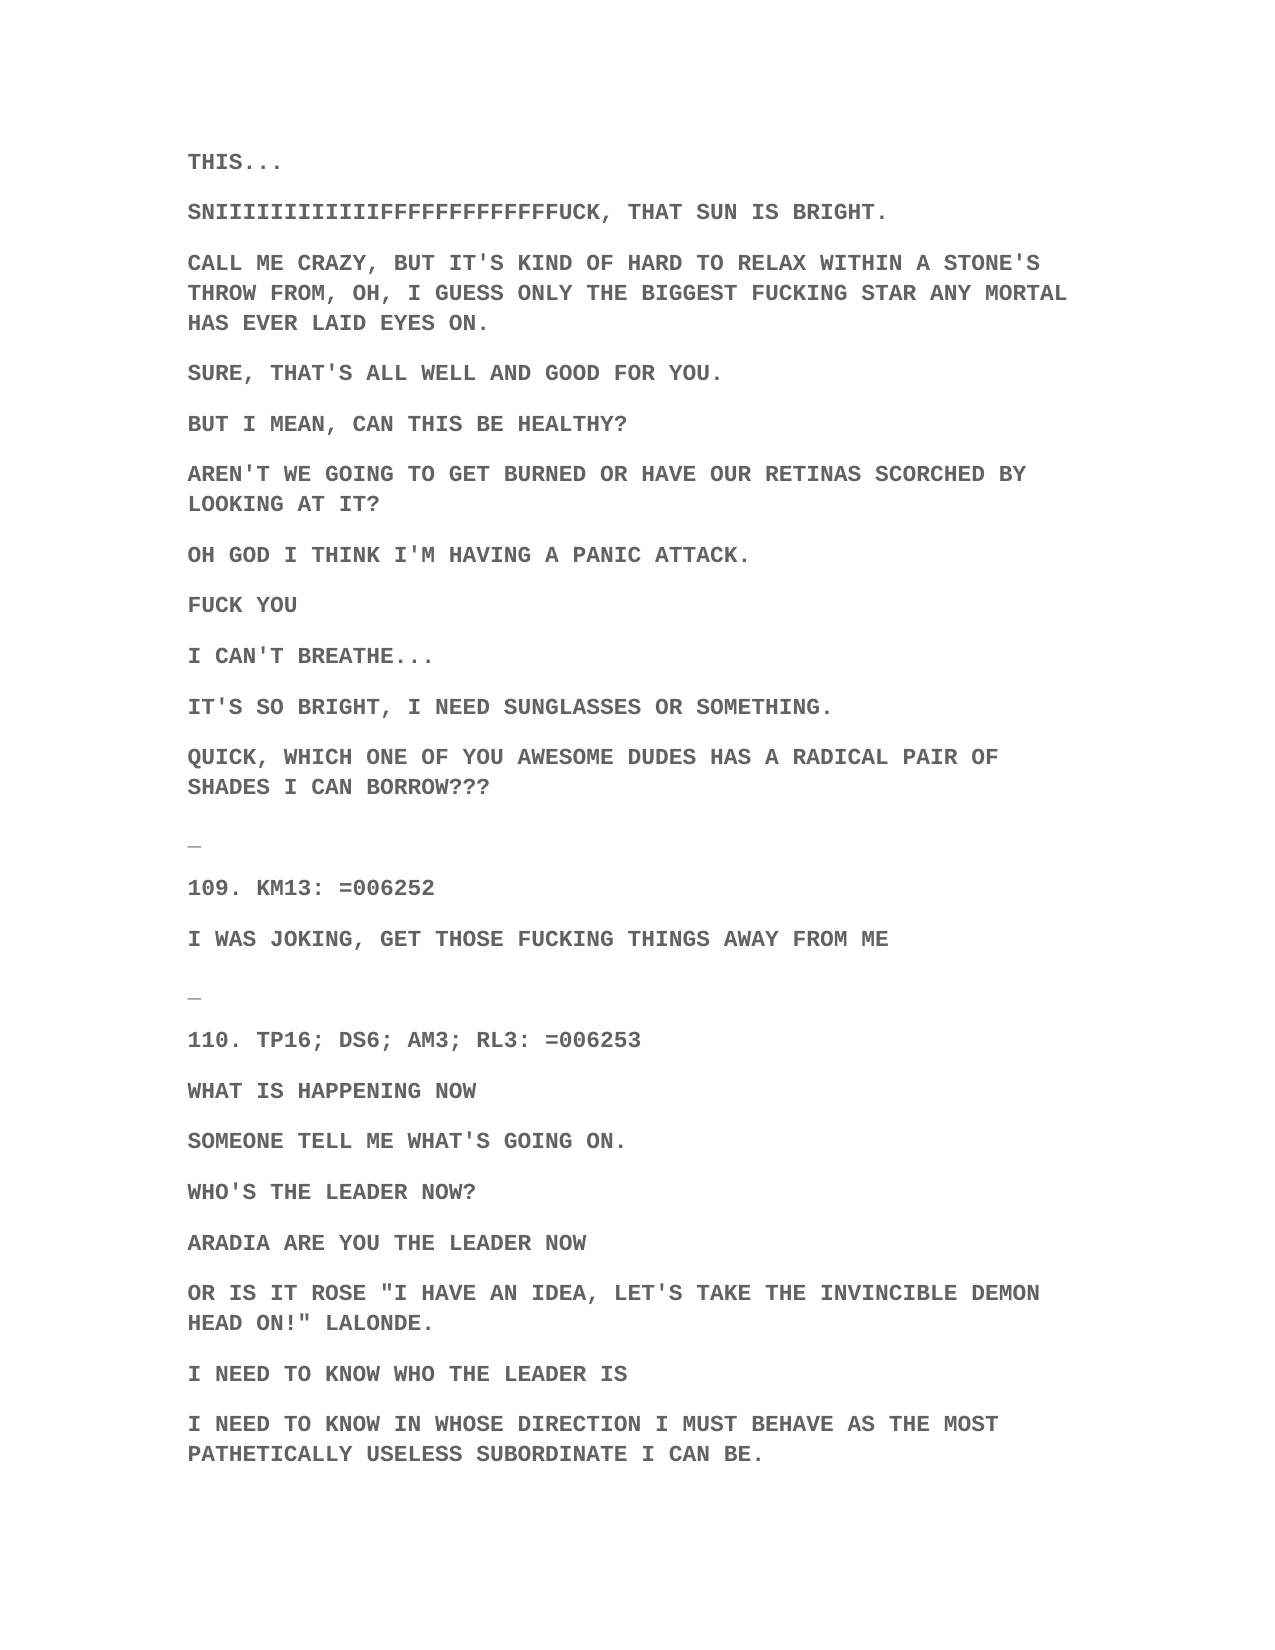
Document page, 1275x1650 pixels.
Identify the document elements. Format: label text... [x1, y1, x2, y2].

text WHAT IS HAPPENING NOW [187, 1079, 1087, 1105]
text _ [187, 826, 1087, 852]
text OH GOD I THINK I'M HAVING A PANIC ATTACK. [187, 543, 1087, 569]
text WHO'S THE LEADER NOW? [187, 1180, 1087, 1206]
text SURE, THAT'S ALL WELL AND GOOD FOR YOU. [187, 361, 1087, 387]
text AREN'T WE GOING TO GET BURNED OR HAVE OUR RETINAS SCORCHED BY LOOKING AT IT? [187, 463, 1087, 518]
text IT'S SO BRIGHT, I NEED SUNGLASSES OR SOMETHING. [187, 695, 1087, 721]
text I NEED TO KNOW WHO THE LEADER IS [187, 1362, 1087, 1388]
text QUICK, WHICH ONE OF YOU AWESOME DUDES HAS A RADICAL PAIR OF SHADES I CAN BORROW??? [187, 746, 1087, 801]
text ARADIA ARE YOU THE LEADER NOW [187, 1231, 1087, 1257]
text 109. KM13: =006252 [187, 877, 1087, 903]
text SNIIIIIIIIIIIIFFFFFFFFFFFFFUCK, THAT SUN IS BRIGHT. [187, 201, 1087, 227]
text I CAN'T BREATHE... [187, 644, 1087, 670]
text 110. TP16; DS6; AM3; RL3: =006253 [187, 1028, 1087, 1054]
text FUCK YOU [187, 594, 1087, 620]
text I WAS JOKING, GET THOSE FUCKING THINGS AWAY FROM ME [187, 927, 1087, 953]
text THIS... [187, 150, 1087, 176]
text SOMEONE TELL ME WHAT'S GOING ON. [187, 1130, 1087, 1156]
text OR IS IT ROSE "I HAVE AN IDEA, LET'S TAKE THE INVINCIBLE DEMON HEAD ON!" LALONDE. [187, 1282, 1087, 1337]
text CALL ME CRAZY, BUT IT'S KIND OF HARD TO RELAX WITHIN A STONE'S THROW FROM, OH, I GUESS ONLY THE BIGGEST FUCKING STAR ANY MORTAL HAS EVER LAID EYES ON. [187, 251, 1087, 337]
text BUT I MEAN, CAN THIS BE HEALTHY? [187, 412, 1087, 438]
text I NEED TO KNOW IN WHOSE DIRECTION I MUST BEHAVE AS THE MOST PATHETICALLY USELESS SUBORDINATE I CAN BE. [187, 1413, 1087, 1468]
text _ [187, 978, 1087, 1004]
